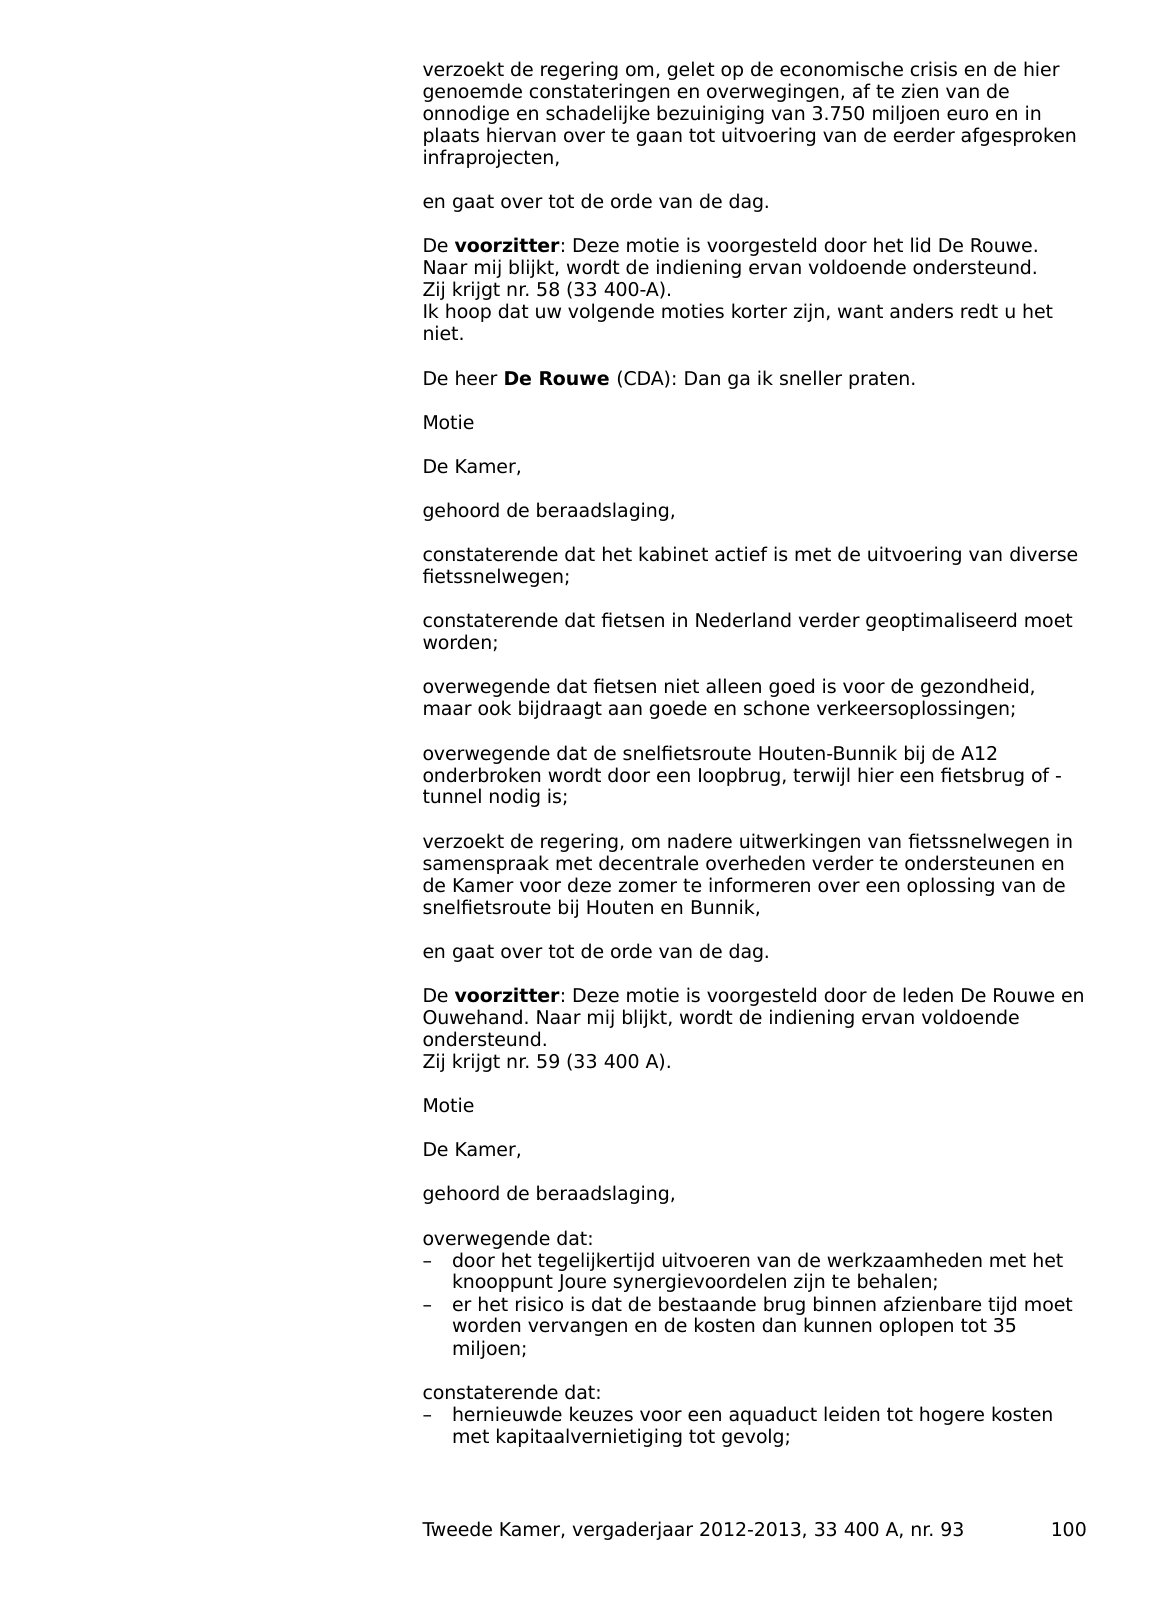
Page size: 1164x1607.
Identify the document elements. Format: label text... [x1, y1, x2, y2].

text gehoord de beraadslaging, [422, 1183, 1087, 1205]
text overwegende dat de snelfietsroute Houten-Bunnik bij de A12 onderbroken wordt door een Ioopbrug, terwijl hier een fietsbrug of -tunnel nodig is; [422, 742, 1087, 808]
text Zij krijgt nr. 59 (33 400 A). [422, 1051, 1087, 1073]
text – er het risico is dat de bestaande brug binnen afzienbare tijd moet worden vervangen en de kosten dan kunnen oplopen tot 35 miljoen; [422, 1293, 1087, 1359]
text Motie [422, 1095, 1087, 1117]
text De voorzitter: Deze motie is voorgesteld door de leden De Rouwe en Ouwehand. Naar mij blijkt, wordt de indiening ervan voldoende ondersteund. [422, 985, 1087, 1051]
text Ik hoop dat uw volgende moties korter zijn, want anders redt u het niet. [422, 301, 1087, 345]
text overwegende dat fietsen niet alleen goed is voor de gezondheid, maar ook bijdraagt aan goede en schone verkeersoplossingen; [422, 676, 1087, 720]
text constaterende dat het kabinet actief is met de uitvoering van diverse fietssnelwegen; [422, 544, 1087, 588]
text – door het tegelijkertijd uitvoeren van de werkzaamheden met het knooppunt Joure synergievoordelen zijn te behalen; [422, 1249, 1087, 1293]
text De Kamer, [422, 456, 1087, 478]
text Motie [422, 412, 1087, 433]
text Zij krijgt nr. 58 (33 400-A). [422, 279, 1087, 301]
text verzoekt de regering om, gelet op de economische crisis en de hier genoemde constateringen en overwegingen, af te zien van de onnodige en schadelijke bezuiniging van 3.750 miljoen euro en in plaats hiervan over te gaan tot uitvoering van de eerder afgesproken infraprojecten, [422, 59, 1087, 169]
text en gaat over tot de orde van de dag. [422, 941, 1087, 963]
text constaterende dat: [422, 1382, 1087, 1403]
text overwegende dat: [422, 1227, 1087, 1249]
text De voorzitter: Deze motie is voorgesteld door het lid De Rouwe. Naar mij blijkt, wordt de indiening ervan voldoende ondersteund. [422, 235, 1087, 279]
text en gaat over tot de orde van de dag. [422, 191, 1087, 213]
text De Kamer, [422, 1139, 1087, 1161]
text De heer De Rouwe (CDA): Dan ga ik sneller praten. [422, 367, 1087, 389]
text gehoord de beraadslaging, [422, 500, 1087, 522]
text constaterende dat fietsen in Nederland verder geoptimaliseerd moet worden; [422, 610, 1087, 654]
text – hernieuwde keuzes voor een aquaduct leiden tot hogere kosten met kapitaalvernietiging tot gevolg; [422, 1403, 1087, 1447]
text verzoekt de regering, om nadere uitwerkingen van fietssnelwegen in samenspraak met decentrale overheden verder te ondersteunen en de Kamer voor deze zomer te informeren over een oplossing van de snelfietsroute bij Houten en Bunnik, [422, 831, 1087, 918]
